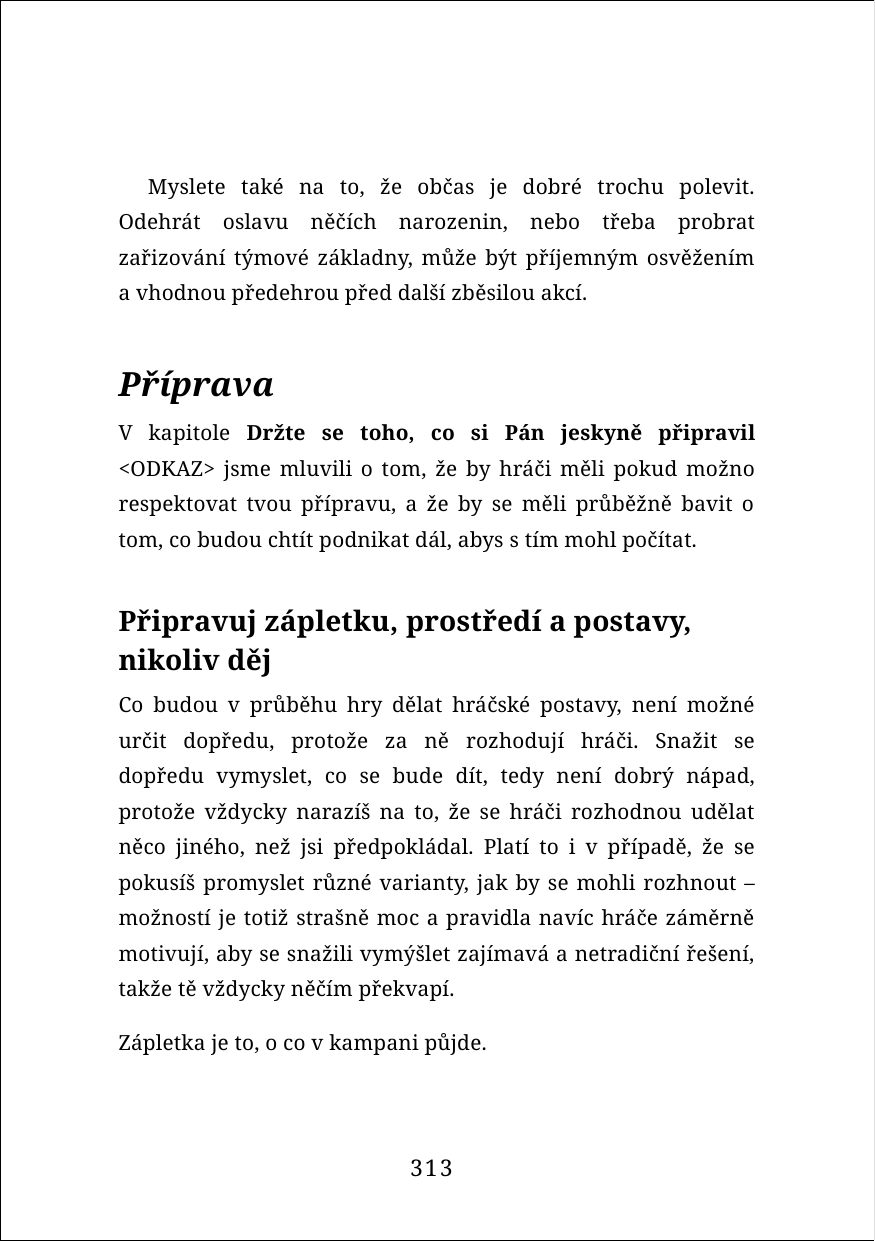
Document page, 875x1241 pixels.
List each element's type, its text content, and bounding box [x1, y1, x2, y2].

text Zápletka je to, o co v kampani půjde. [118, 1028, 756, 1056]
subtitle Připravuj zápletku, prostředí a postavy, nikoliv děj [118, 602, 756, 678]
subtitle Příprava [118, 361, 756, 407]
text Co budou v průběhu hry dělat hráčské postavy, není možné určit dopředu, protože za ně rozhodují hráči. Snažit se dopředu vymyslet, co se bude dít, tedy není dobrý nápad, protože vždycky narazíš na to, že se hráči rozhodnou udělat něco jiného, než jsi předpokládal. Platí to i v případě, že se pokusíš promyslet různé varianty, jak by se mohli rozhnout – možností je totiž strašně moc a pravidla navíc hráče záměrně motivují, aby se snažili vymýšlet zajímavá a netradiční řešení, takže tě vždycky něčím překvapí. [118, 690, 756, 1003]
text Myslete také na to, že občas je dobré trochu polevit. Odehrát oslavu něčích narozenin, nebo třeba probrat zařizování týmové základny, může být příjemným osvěžením a vhodnou předehrou před další zběsilou akcí. [118, 172, 756, 307]
text V kapitole Držte se toho, co si Pán jeskyně připravil <ODKAZ> jsme mluvili o tom, že by hráči měli pokud možno respektovat tvou přípravu, a že by se měli průběžně bavit o tom, co budou chtít podnikat dál, abys s tím mohl počítat. [118, 418, 756, 553]
